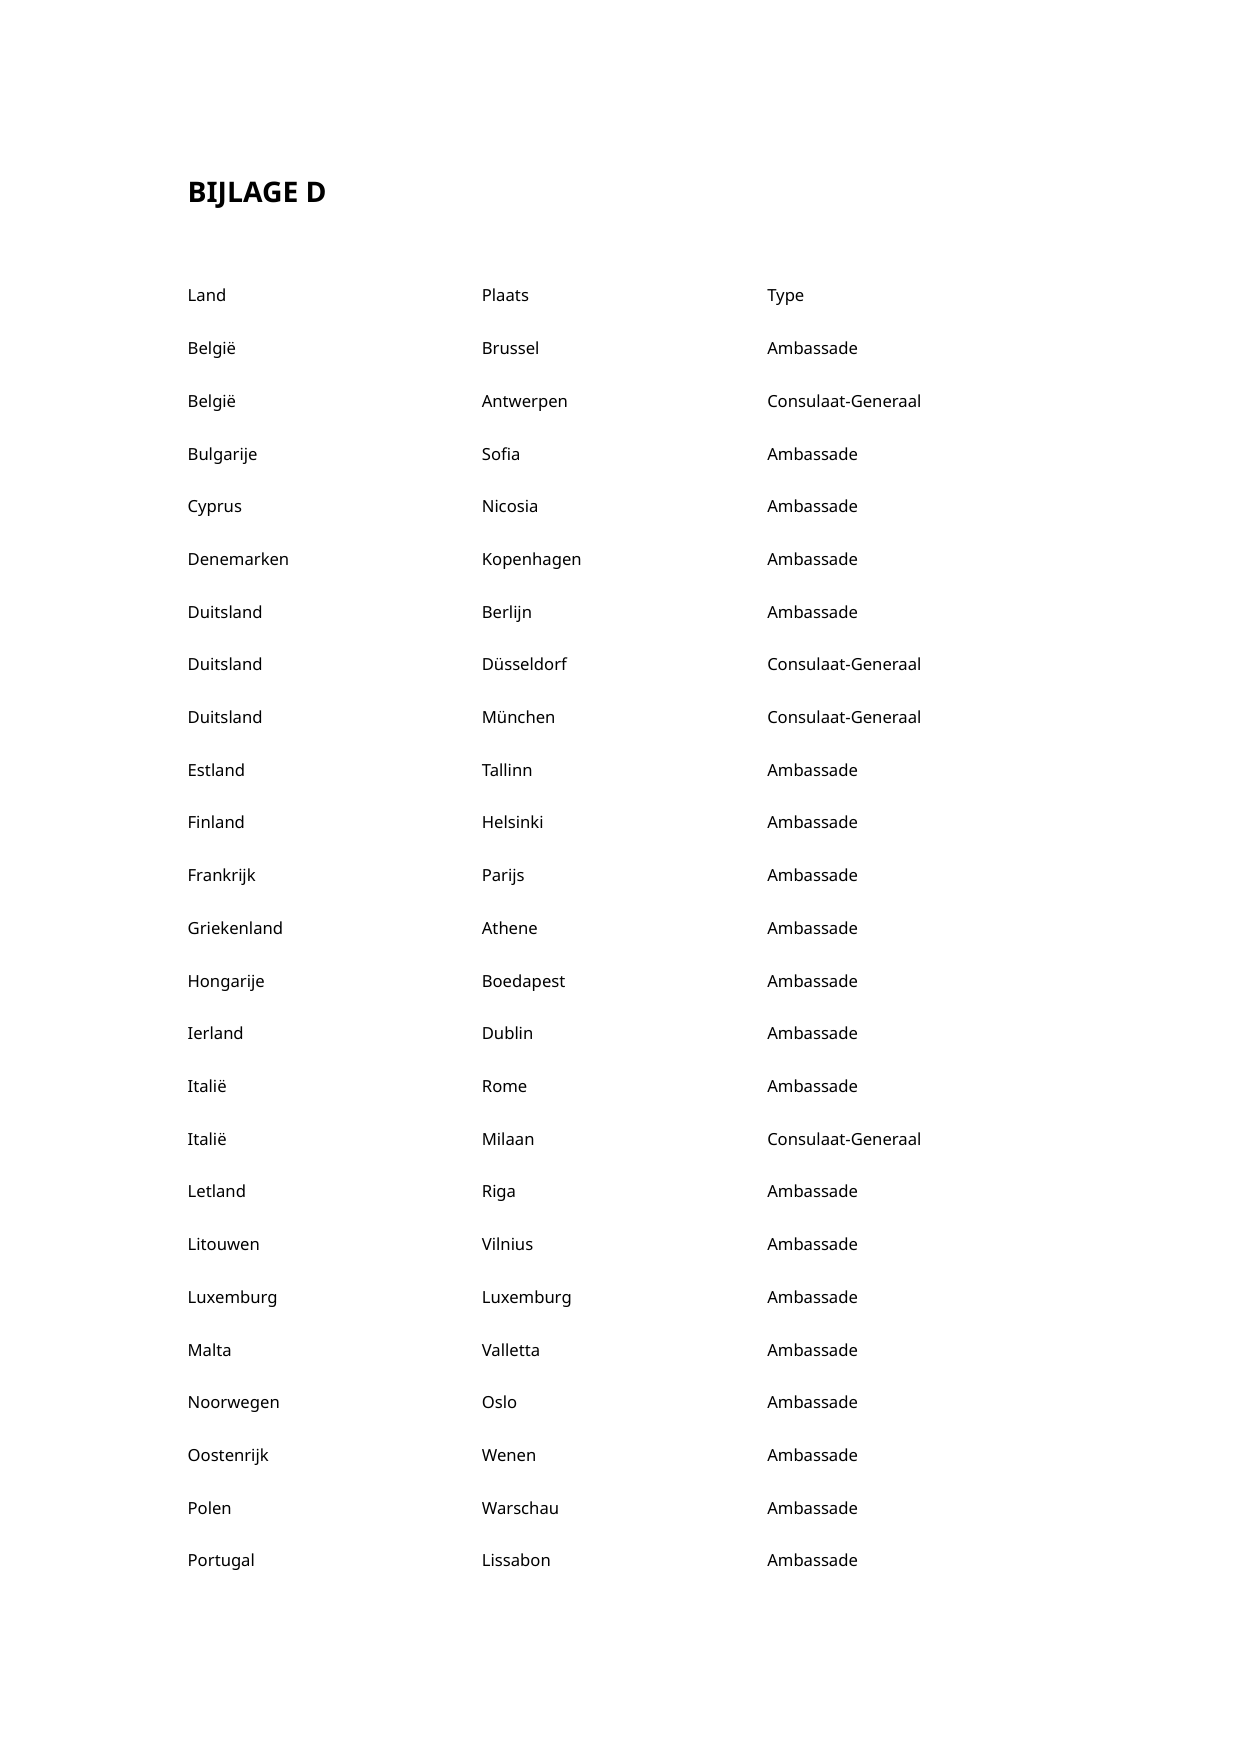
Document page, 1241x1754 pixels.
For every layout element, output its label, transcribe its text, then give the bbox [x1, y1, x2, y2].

table_cell Bulgarije [188, 442, 482, 495]
table_cell Ambassade [767, 1022, 1053, 1075]
table_cell Italië [188, 1075, 482, 1127]
table_cell Parijs [482, 864, 767, 917]
table_cell Ambassade [767, 1075, 1053, 1127]
table_cell Consulaat-Generaal [767, 1128, 1053, 1180]
table_header Plaats [482, 284, 767, 337]
table_cell Portugal [188, 1549, 482, 1602]
table_cell Ambassade [767, 1180, 1053, 1233]
table_cell Nicosia [482, 495, 767, 548]
table_cell België [188, 390, 482, 442]
table_cell Tallinn [482, 759, 767, 811]
table_cell Ambassade [767, 548, 1053, 600]
table_cell Litouwen [188, 1233, 482, 1286]
table_header Land [188, 284, 482, 337]
table_cell Malta [188, 1338, 482, 1391]
table_cell Luxemburg [482, 1286, 767, 1338]
table_cell Ambassade [767, 969, 1053, 1022]
table_cell Duitsland [188, 600, 482, 653]
table_cell Ambassade [767, 1233, 1053, 1286]
table_cell Brussel [482, 337, 767, 389]
table_cell Düsseldorf [482, 653, 767, 706]
table_cell Cyprus [188, 495, 482, 548]
table_cell Oslo [482, 1391, 767, 1444]
table_cell Berlijn [482, 600, 767, 653]
table_cell Hongarije [188, 969, 482, 1022]
table_cell Ambassade [767, 1549, 1053, 1602]
table_cell Milaan [482, 1128, 767, 1180]
table_cell Lissabon [482, 1549, 767, 1602]
table_cell München [482, 706, 767, 758]
table_cell Warschau [482, 1496, 767, 1549]
table_cell Ambassade [767, 1496, 1053, 1549]
table_cell Duitsland [188, 706, 482, 758]
table_cell Polen [188, 1496, 482, 1549]
table_header Type [767, 284, 1053, 337]
table_cell Ambassade [767, 1444, 1053, 1496]
table_cell Italië [188, 1128, 482, 1180]
table_cell Kopenhagen [482, 548, 767, 600]
table_cell Valletta [482, 1338, 767, 1391]
table_cell Duitsland [188, 653, 482, 706]
table_cell Vilnius [482, 1233, 767, 1286]
table_cell Frankrijk [188, 864, 482, 917]
table_cell Ambassade [767, 600, 1053, 653]
table_cell Letland [188, 1180, 482, 1233]
table_cell Rome [482, 1075, 767, 1127]
table_cell Denemarken [188, 548, 482, 600]
table_cell Ambassade [767, 1338, 1053, 1391]
table_cell Consulaat-Generaal [767, 390, 1053, 442]
table_cell Ambassade [767, 811, 1053, 864]
table_cell Noorwegen [188, 1391, 482, 1444]
table_cell Boedapest [482, 969, 767, 1022]
table_cell Griekenland [188, 917, 482, 969]
table_cell Ierland [188, 1022, 482, 1075]
table_cell Antwerpen [482, 390, 767, 442]
table_cell Estland [188, 759, 482, 811]
table_cell Helsinki [482, 811, 767, 864]
table_cell Ambassade [767, 495, 1053, 548]
table_cell Ambassade [767, 864, 1053, 917]
table_cell Luxemburg [188, 1286, 482, 1338]
table_cell Consulaat-Generaal [767, 653, 1053, 706]
table_cell Dublin [482, 1022, 767, 1075]
table_cell Ambassade [767, 442, 1053, 495]
table_cell Sofia [482, 442, 767, 495]
table_cell Ambassade [767, 1286, 1053, 1338]
subtitle BIJLAGE D [187, 172, 1053, 211]
table_cell Ambassade [767, 337, 1053, 389]
table_cell Finland [188, 811, 482, 864]
table_cell België [188, 337, 482, 389]
table_cell Ambassade [767, 1391, 1053, 1444]
table_cell Ambassade [767, 759, 1053, 811]
table_cell Wenen [482, 1444, 767, 1496]
table_cell Ambassade [767, 917, 1053, 969]
table_cell Riga [482, 1180, 767, 1233]
table_cell Athene [482, 917, 767, 969]
table_cell Oostenrijk [188, 1444, 482, 1496]
table_cell Consulaat-Generaal [767, 706, 1053, 758]
